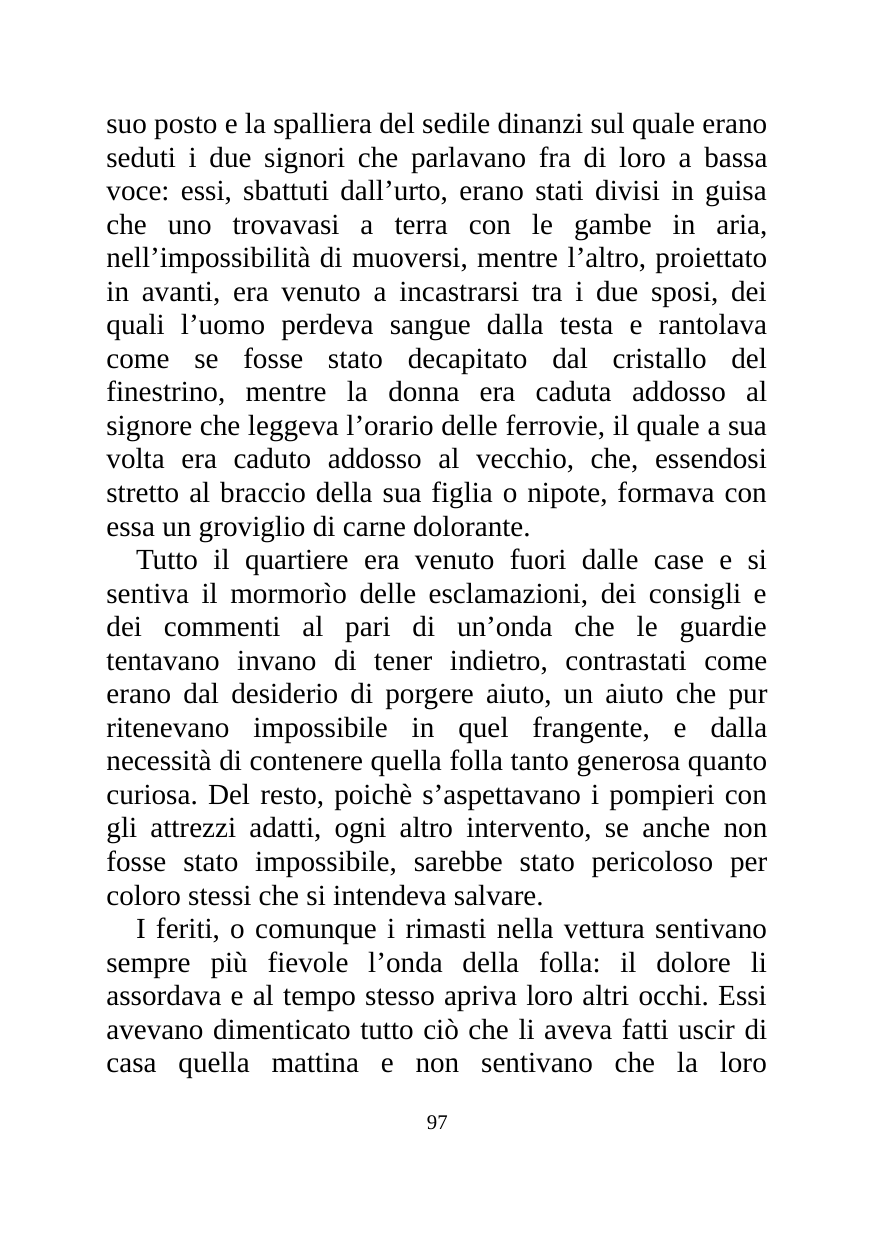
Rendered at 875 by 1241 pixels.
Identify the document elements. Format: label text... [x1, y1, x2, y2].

text I feriti, o comunque i rimasti nella vettura sentivano sempre più fievole l’onda della folla: il dolore li assordava e al tempo stesso apriva loro altri occhi. Essi avevano dimenticato tutto ciò che li aveva fatti uscir di casa quella mattina e non sentivano che la loro [106, 911, 768, 1079]
text suo posto e la spalliera del sedile dinanzi sul quale erano seduti i due signori che parlavano fra di loro a bassa voce: essi, sbattuti dall’urto, erano stati divisi in guisa che uno trovavasi a terra con le gambe in aria, nell’impossibilità di muoversi, mentre l’altro, proiettato in avanti, era venuto a incastrarsi tra i due sposi, dei quali l’uomo perdeva sangue dalla testa e rantolava come se fosse stato decapitato dal cristallo del finestrino, mentre la donna era caduta addosso al signore che leggeva l’orario delle ferrovie, il quale a sua volta era caduto addosso al vecchio, che, essendosi stretto al braccio della sua figlia o nipote, formava con essa un groviglio di carne dolorante. [106, 106, 768, 542]
text Tutto il quartiere era venuto fuori dalle case e si sentiva il mormorìo delle esclamazioni, dei consigli e dei commenti al pari di un’onda che le guardie tentavano invano di tener indietro, contrastati come erano dal desiderio di porgere aiuto, un aiuto che pur ritenevano impossibile in quel frangente, e dalla necessità di contenere quella folla tanto generosa quanto curiosa. Del resto, poichè s’aspettavano i pompieri con gli attrezzi adatti, ogni altro intervento, se anche non fosse stato impossibile, sarebbe stato pericoloso per coloro stessi che si intendeva salvare. [106, 542, 768, 911]
